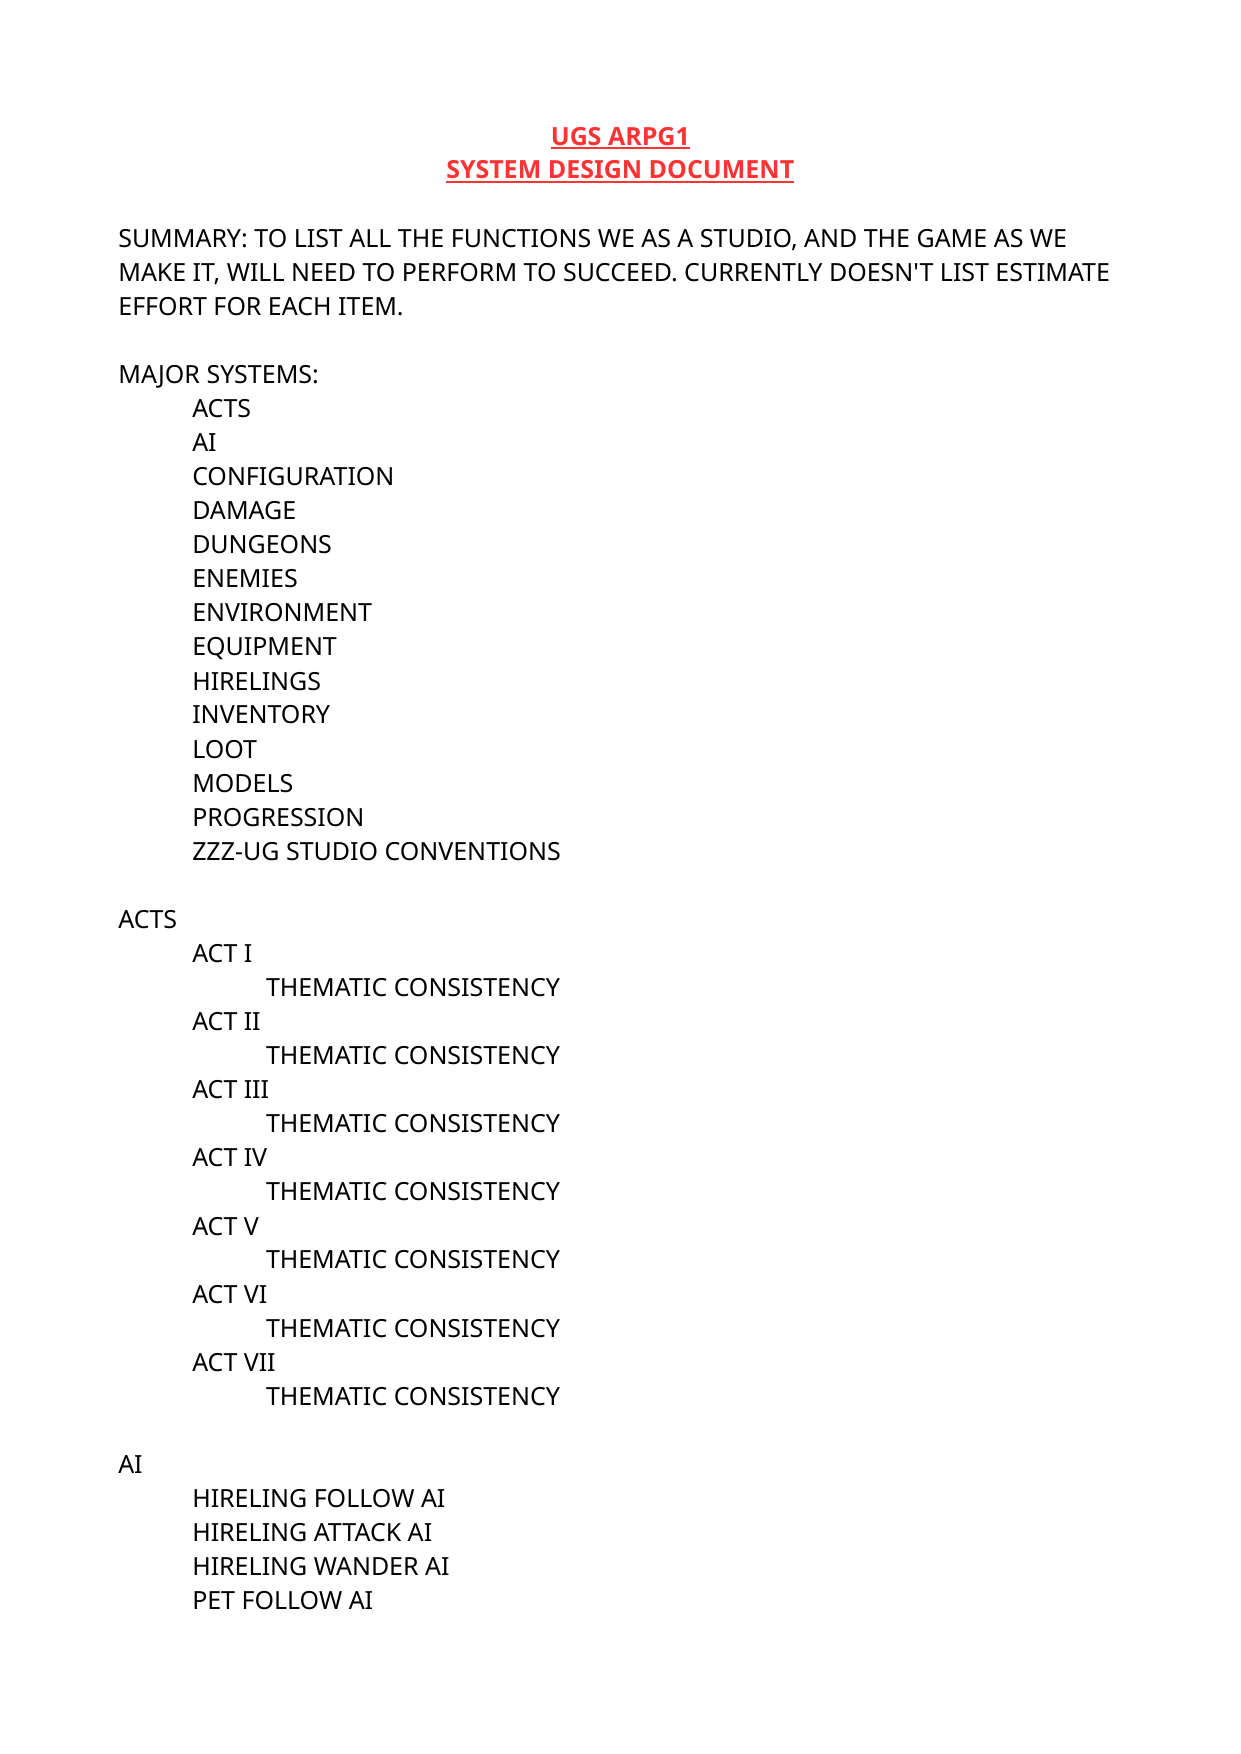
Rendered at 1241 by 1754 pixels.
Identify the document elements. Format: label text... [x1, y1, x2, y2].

text EQUIPMENT [118, 629, 1122, 663]
text HIRELINGS [118, 663, 1122, 697]
text THEMATIC CONSISTENCY [118, 1106, 1122, 1140]
text ACT II [118, 1004, 1122, 1038]
text HIRELING ATTACK AI [118, 1515, 1122, 1549]
text THEMATIC CONSISTENCY [118, 970, 1122, 1004]
text PROGRESSION [118, 799, 1122, 833]
text THEMATIC CONSISTENCY [118, 1378, 1122, 1412]
text ACTS [118, 902, 1122, 936]
text PET FOLLOW AI [118, 1583, 1122, 1617]
text AI [118, 1447, 1122, 1481]
text ACT I [118, 936, 1122, 970]
text ACT VI [118, 1276, 1122, 1310]
text ACT IV [118, 1140, 1122, 1174]
text HIRELING WANDER AI [118, 1549, 1122, 1583]
text THEMATIC CONSISTENCY [118, 1174, 1122, 1208]
text DUNGEONS [118, 527, 1122, 561]
text THEMATIC CONSISTENCY [118, 1038, 1122, 1072]
text SUMMARY: TO LIST ALL THE FUNCTIONS WE AS A STUDIO, AND THE GAME AS WE MAKE IT, WILL NEED TO PERFORM TO SUCCEED. CURRENTLY DOESN'T LIST ESTIMATE EFFORT FOR EACH ITEM. [118, 220, 1122, 322]
text ENVIRONMENT [118, 595, 1122, 629]
text UGS ARPG1 [118, 118, 1122, 152]
text INVENTORY [118, 697, 1122, 731]
text CONFIGURATION [118, 459, 1122, 493]
text THEMATIC CONSISTENCY [118, 1242, 1122, 1276]
text THEMATIC CONSISTENCY [118, 1310, 1122, 1344]
text LOOT [118, 731, 1122, 765]
text AI [118, 425, 1122, 459]
text SYSTEM DESIGN DOCUMENT [118, 152, 1122, 186]
text HIRELING FOLLOW AI [118, 1481, 1122, 1515]
text ZZZ-UG STUDIO CONVENTIONS [118, 833, 1122, 867]
text ACTS [118, 391, 1122, 425]
text DAMAGE [118, 493, 1122, 527]
text ACT III [118, 1072, 1122, 1106]
text MODELS [118, 765, 1122, 799]
text MAJOR SYSTEMS: [118, 357, 1122, 391]
text ENEMIES [118, 561, 1122, 595]
text ACT V [118, 1208, 1122, 1242]
text ACT VII [118, 1344, 1122, 1378]
